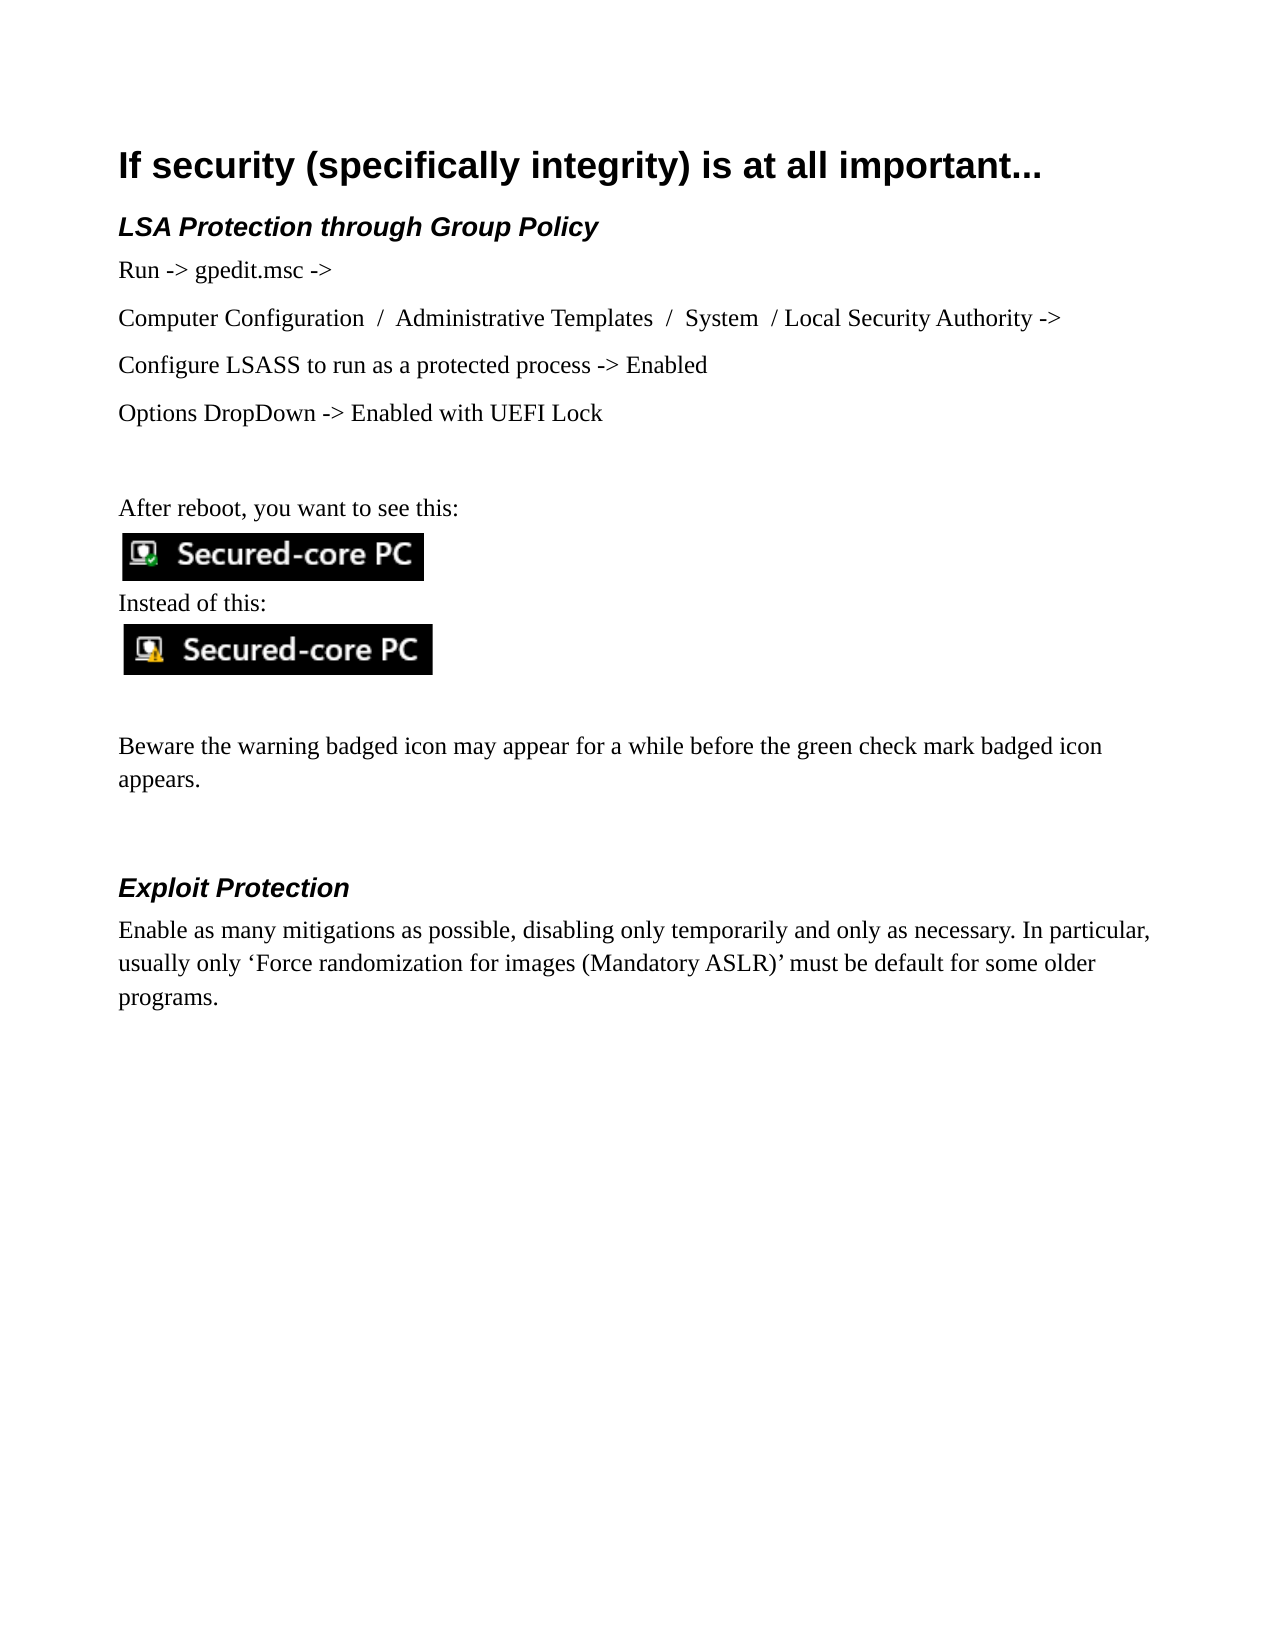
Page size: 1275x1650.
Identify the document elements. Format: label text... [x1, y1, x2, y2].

text Options DropDown -> Enabled with UEFI Lock [118, 398, 1157, 427]
picture [122, 533, 424, 581]
text Instead of this: [118, 588, 1157, 617]
text Run -> gpedit.msc -> [118, 255, 1157, 284]
subtitle If security (specifically integrity) is at all important... [118, 143, 1157, 186]
text Enable as many mitigations as possible, disabling only temporarily and only as necessary. In particular, usually only ‘Force randomization for images (Mandatory ASLR)’ must be default for some older programs. [118, 916, 1157, 1010]
picture [123, 624, 433, 675]
text Configure LSASS to run as a protected process -> Enabled [118, 350, 1157, 379]
subtitle LSA Protection through Group Policy [118, 211, 1157, 242]
text After reboot, you want to see this: [118, 493, 1157, 522]
text Beware the warning badged icon may appear for a while before the green check mark badged icon appears. [118, 731, 1157, 793]
subtitle Exploit Protection [118, 872, 1157, 903]
text Computer Configuration / Administrative Templates / System / Local Security Authority -> [118, 303, 1157, 331]
